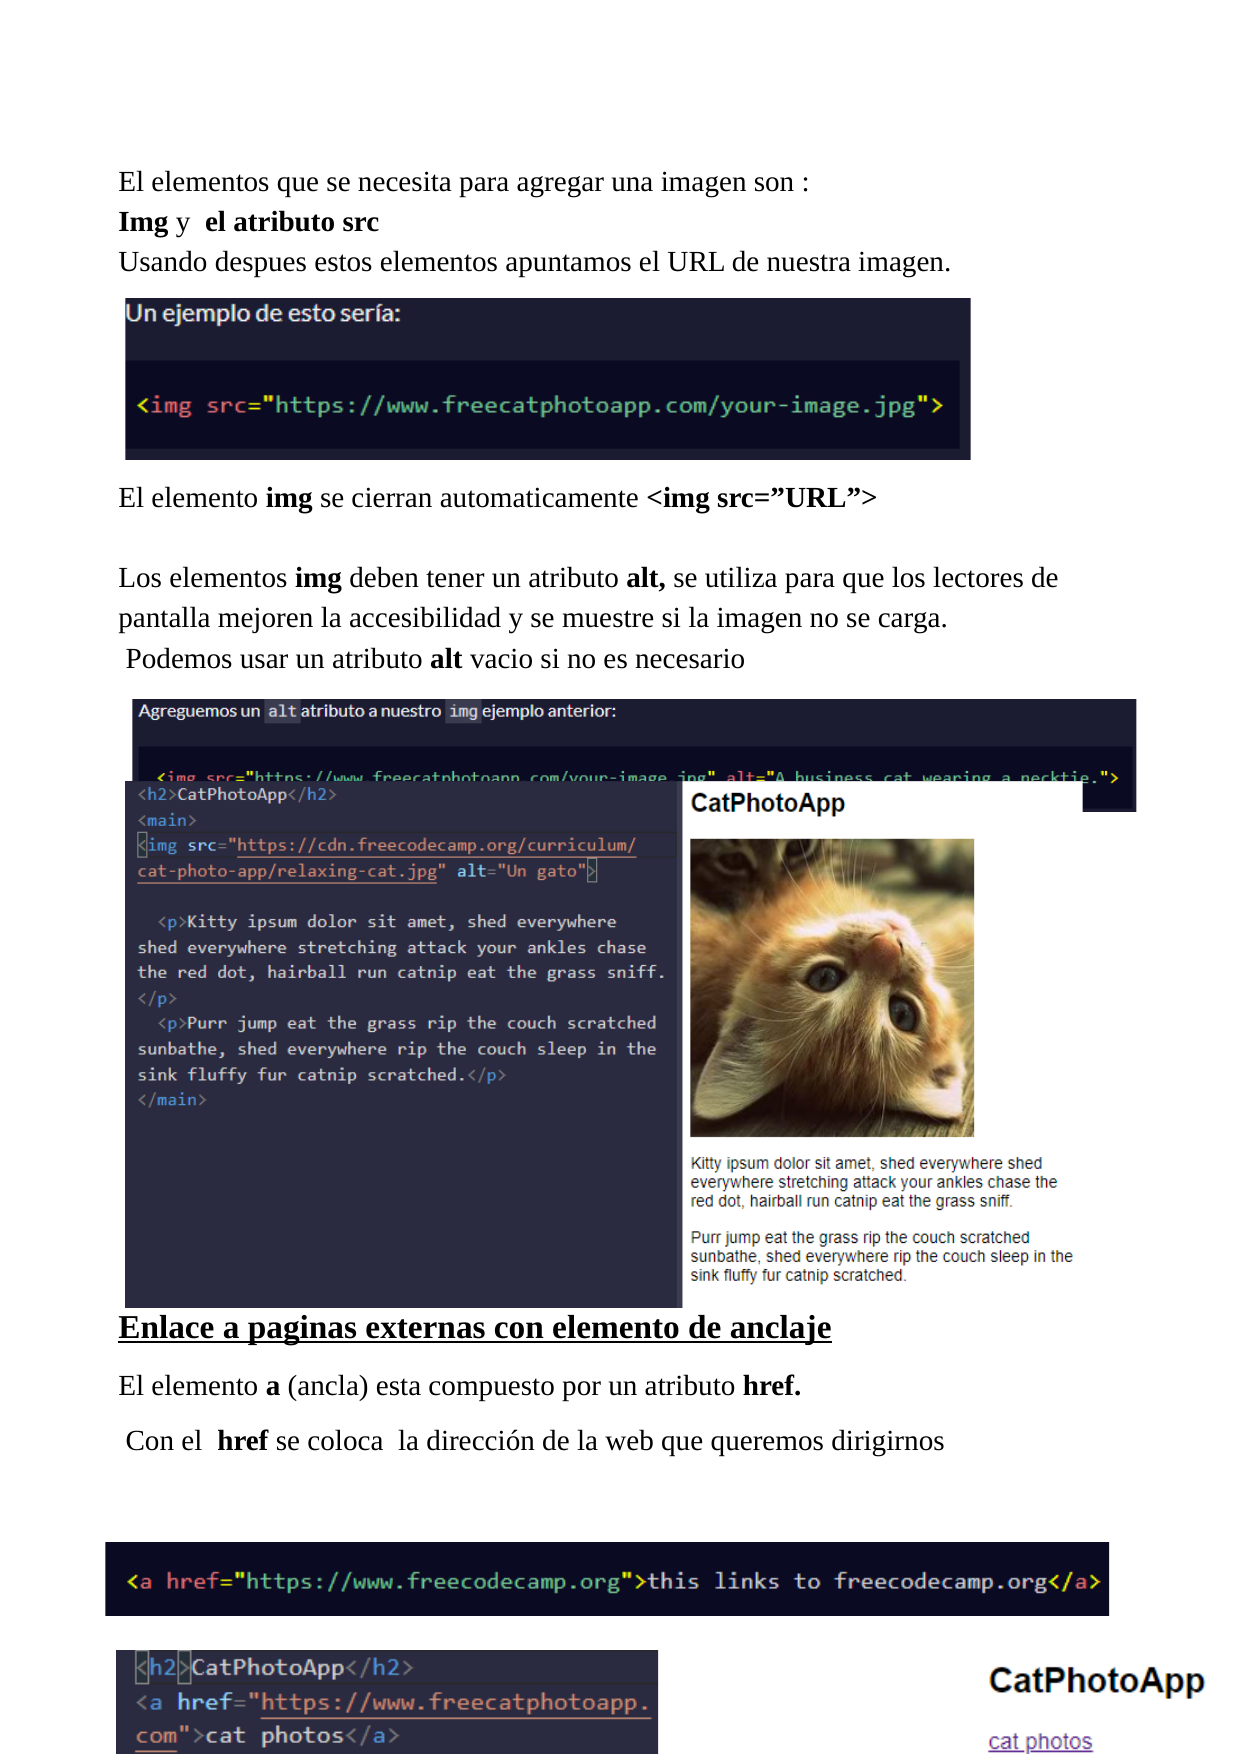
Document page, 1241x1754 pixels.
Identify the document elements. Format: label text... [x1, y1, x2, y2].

text El elementos que se necesita para agregar una imagen son : [118, 164, 1122, 198]
text El elemento a (ancla) esta compuesto por un atributo href. [118, 1368, 1122, 1402]
text El elemento img se cierran automaticamente <img src=”URL”> [118, 480, 1122, 513]
text Los elementos img deben tener un atributo alt, se utiliza para que los lectores de pantalla mejoren la accesibilidad y se muestre si la imagen no se carga. [118, 560, 1122, 634]
text Usando despues estos elementos apuntamos el URL de nuestra imagen. [118, 244, 1122, 278]
text Img y el atributo src [118, 204, 1122, 238]
text Enlace a paginas externas con elemento de anclaje [118, 863, 1122, 1346]
text Con el href se coloca la dirección de la web que queremos dirigirnos [118, 1423, 1122, 1456]
text Podemos usar un atributo alt vacio si no es necesario [118, 641, 1122, 674]
